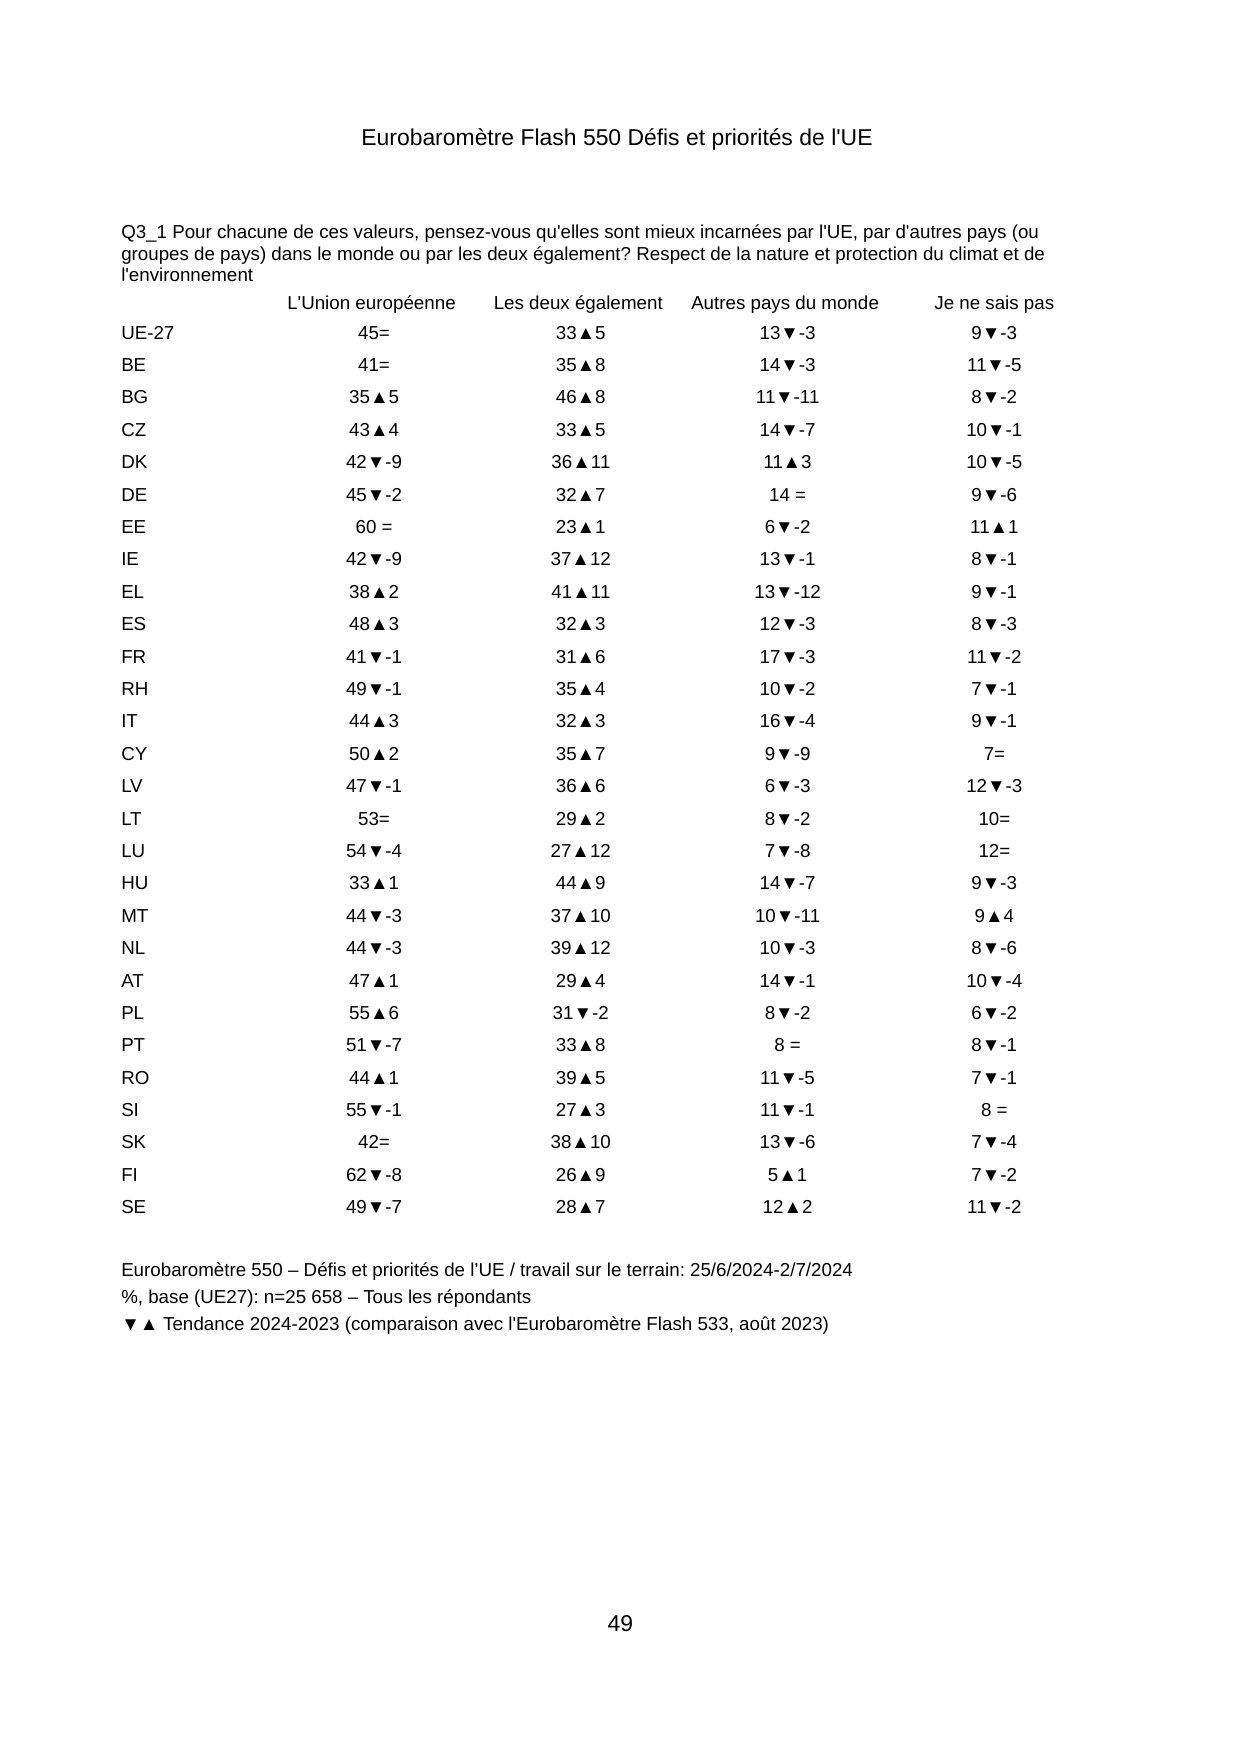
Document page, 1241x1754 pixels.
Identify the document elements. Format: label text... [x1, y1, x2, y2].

table_cell 6▼-2 [684, 510, 891, 543]
table_cell PT [118, 1029, 194, 1061]
table_cell 14▼-3 [684, 349, 891, 381]
table_cell 6▼-2 [891, 996, 1097, 1029]
table_cell ES [118, 608, 194, 640]
table_cell 12▲2 [684, 1191, 891, 1223]
table_cell [194, 543, 270, 575]
table_cell 13▼-6 [684, 1126, 891, 1158]
table_cell IT [118, 705, 194, 737]
table_cell 9▲4 [891, 899, 1097, 932]
table_cell 11▼-5 [684, 1061, 891, 1093]
table_cell [194, 316, 270, 348]
table_cell 7▼-1 [891, 1061, 1097, 1093]
table_cell 29▲2 [477, 802, 684, 834]
table_cell 11▲3 [684, 446, 891, 478]
table_cell LT [118, 802, 194, 834]
table_cell 14▼-1 [684, 964, 891, 996]
table_cell 42= [270, 1126, 477, 1158]
table_cell [194, 1094, 270, 1126]
table_cell Autres pays du monde [684, 289, 891, 316]
table_cell 33▲1 [270, 867, 477, 899]
table_cell 39▲12 [477, 932, 684, 964]
table_cell MT [118, 899, 194, 932]
table_cell [194, 1191, 270, 1223]
table_cell 51▼-7 [270, 1029, 477, 1061]
table_cell 7▼-4 [891, 1126, 1097, 1158]
table_header Q3_1 Pour chacune de ces valeurs, pensez-vous qu'elles sont mieux incarnées par l'UE, par d'autres pays (ou groupes de pays) dans le monde ou par les deux également? Respect de la nature et protection du climat et de l'environnement [118, 218, 1097, 289]
table_cell 38▲2 [270, 575, 477, 608]
table_cell 11▲1 [891, 510, 1097, 543]
table_cell [194, 1061, 270, 1093]
table_cell 42▼-9 [270, 446, 477, 478]
table_cell 35▲8 [477, 349, 684, 381]
table_cell 8▼-3 [891, 608, 1097, 640]
table_cell [891, 1223, 1097, 1256]
table_cell 55▼-1 [270, 1094, 477, 1126]
table_cell BG [118, 381, 194, 413]
table_cell [194, 802, 270, 834]
table_cell 45= [270, 316, 477, 348]
table_cell 8▼-6 [891, 932, 1097, 964]
table_cell RH [118, 673, 194, 705]
table_cell 11▼-5 [891, 349, 1097, 381]
table_cell HU [118, 867, 194, 899]
table_cell 12= [891, 834, 1097, 867]
table_cell [194, 640, 270, 672]
table_cell 29▲4 [477, 964, 684, 996]
table_cell [194, 899, 270, 932]
table_cell Eurobaromètre 550 – Défis et priorités de l’UE / travail sur le terrain: 25/6/2024-2/7/2024 [118, 1256, 1097, 1283]
table_cell 44▼-3 [270, 932, 477, 964]
table_cell 44▲1 [270, 1061, 477, 1093]
table_cell 37▲12 [477, 543, 684, 575]
table_cell PL [118, 996, 194, 1029]
table_cell [194, 964, 270, 996]
table_cell [194, 996, 270, 1029]
table_cell ▼▲ Tendance 2024-2023 (comparaison avec l'Eurobaromètre Flash 533, août 2023) [118, 1310, 1097, 1338]
table_cell AT [118, 964, 194, 996]
table_cell 46▲8 [477, 381, 684, 413]
table_cell 60 = [270, 510, 477, 543]
table_cell [194, 510, 270, 543]
table_cell 10= [891, 802, 1097, 834]
table_cell 10▼-4 [891, 964, 1097, 996]
table_cell Les deux également [477, 289, 684, 316]
table_cell 54▼-4 [270, 834, 477, 867]
table_cell 9▼-6 [891, 478, 1097, 510]
table_cell 12▼-3 [891, 770, 1097, 802]
table_cell 14▼-7 [684, 413, 891, 446]
table_cell 44▼-3 [270, 899, 477, 932]
table_cell FI [118, 1158, 194, 1191]
table_cell LU [118, 834, 194, 867]
table_cell [194, 1029, 270, 1061]
table_cell 10▼-3 [684, 932, 891, 964]
table_cell 9▼-1 [891, 705, 1097, 737]
table_cell 47▼-1 [270, 770, 477, 802]
table_cell [194, 575, 270, 608]
table_cell 44▲9 [477, 867, 684, 899]
table_cell LV [118, 770, 194, 802]
table_cell [194, 705, 270, 737]
table_cell 53= [270, 802, 477, 834]
table_cell 8▼-1 [891, 543, 1097, 575]
table_cell IE [118, 543, 194, 575]
table_cell Je ne sais pas [891, 289, 1097, 316]
table_cell 35▲4 [477, 673, 684, 705]
table_cell 11▼-2 [891, 1191, 1097, 1223]
table_cell 13▼-12 [684, 575, 891, 608]
table_cell [194, 413, 270, 446]
table_cell 50▲2 [270, 737, 477, 769]
table_cell 9▼-9 [684, 737, 891, 769]
table_cell CZ [118, 413, 194, 446]
table_cell [194, 737, 270, 769]
table_cell [194, 932, 270, 964]
table_cell 43▲4 [270, 413, 477, 446]
table_cell 49▼-7 [270, 1191, 477, 1223]
table_cell 27▲12 [477, 834, 684, 867]
table_cell 49▼-1 [270, 673, 477, 705]
table_cell [194, 289, 270, 316]
table_cell SK [118, 1126, 194, 1158]
table_cell 11▼-1 [684, 1094, 891, 1126]
table_cell 55▲6 [270, 996, 477, 1029]
table_cell 11▼-2 [891, 640, 1097, 672]
table_cell 33▲8 [477, 1029, 684, 1061]
table_cell 44▲3 [270, 705, 477, 737]
table_cell %, base (UE27): n=25 658 – Tous les répondants [118, 1283, 1097, 1310]
table_cell 9▼-3 [891, 867, 1097, 899]
table_cell 32▲3 [477, 705, 684, 737]
table_cell 8▼-2 [684, 802, 891, 834]
table_cell 14▼-7 [684, 867, 891, 899]
table_cell RO [118, 1061, 194, 1093]
table_cell 10▼-11 [684, 899, 891, 932]
table_cell 45▼-2 [270, 478, 477, 510]
table_cell 8 = [891, 1094, 1097, 1126]
table_cell 23▲1 [477, 510, 684, 543]
table_cell 17▼-3 [684, 640, 891, 672]
table_cell UE-27 [118, 316, 194, 348]
table_cell DE [118, 478, 194, 510]
table_cell 8▼-2 [891, 381, 1097, 413]
table_cell 8 = [684, 1029, 891, 1061]
table_cell 41▲11 [477, 575, 684, 608]
table_cell 36▲11 [477, 446, 684, 478]
table_cell FR [118, 640, 194, 672]
table_cell 42▼-9 [270, 543, 477, 575]
table_cell [684, 1223, 891, 1256]
table_cell 28▲7 [477, 1191, 684, 1223]
table_cell SI [118, 1094, 194, 1126]
table_cell [270, 1223, 477, 1256]
table_cell [194, 608, 270, 640]
table_cell 13▼-3 [684, 316, 891, 348]
table_cell 12▼-3 [684, 608, 891, 640]
table_cell 7▼-1 [891, 673, 1097, 705]
table_cell 10▼-5 [891, 446, 1097, 478]
table_cell 39▲5 [477, 1061, 684, 1093]
table_cell 31▲6 [477, 640, 684, 672]
table_cell 37▲10 [477, 899, 684, 932]
table_cell 10▼-1 [891, 413, 1097, 446]
table_cell [194, 1126, 270, 1158]
table_cell 38▲10 [477, 1126, 684, 1158]
table_cell 16▼-4 [684, 705, 891, 737]
table_cell L'Union européenne [270, 289, 477, 316]
table_cell 35▲5 [270, 381, 477, 413]
table_cell 47▲1 [270, 964, 477, 996]
table_cell 36▲6 [477, 770, 684, 802]
table_cell 9▼-3 [891, 316, 1097, 348]
table_cell 8▼-2 [684, 996, 891, 1029]
table_cell 6▼-3 [684, 770, 891, 802]
table_cell [194, 770, 270, 802]
table_cell CY [118, 737, 194, 769]
table_cell 7= [891, 737, 1097, 769]
table_cell 41= [270, 349, 477, 381]
table_cell 7▼-8 [684, 834, 891, 867]
table_cell BE [118, 349, 194, 381]
table_cell 13▼-1 [684, 543, 891, 575]
table_cell [194, 1158, 270, 1191]
table_cell 33▲5 [477, 413, 684, 446]
table_cell 7▼-2 [891, 1158, 1097, 1191]
table_cell 27▲3 [477, 1094, 684, 1126]
table_cell 62▼-8 [270, 1158, 477, 1191]
table_cell 35▲7 [477, 737, 684, 769]
table_cell 14 = [684, 478, 891, 510]
table_cell 9▼-1 [891, 575, 1097, 608]
table_cell 33▲5 [477, 316, 684, 348]
table_cell NL [118, 932, 194, 964]
table_cell [194, 381, 270, 413]
table_cell 32▲7 [477, 478, 684, 510]
table_cell [194, 673, 270, 705]
table_cell [194, 1223, 270, 1256]
table_cell EL [118, 575, 194, 608]
table_cell [194, 867, 270, 899]
table_cell 31▼-2 [477, 996, 684, 1029]
table_cell [194, 349, 270, 381]
table_cell 8▼-1 [891, 1029, 1097, 1061]
table_cell EE [118, 510, 194, 543]
table_cell 48▲3 [270, 608, 477, 640]
table_cell [118, 289, 194, 316]
table_cell 10▼-2 [684, 673, 891, 705]
table_cell 32▲3 [477, 608, 684, 640]
table_cell 5▲1 [684, 1158, 891, 1191]
table_cell [118, 1223, 194, 1256]
table_cell 11▼-11 [684, 381, 891, 413]
table_cell [194, 478, 270, 510]
table_cell DK [118, 446, 194, 478]
table_cell 26▲9 [477, 1158, 684, 1191]
table_cell [194, 834, 270, 867]
table_cell 41▼-1 [270, 640, 477, 672]
table_cell [477, 1223, 684, 1256]
table_cell SE [118, 1191, 194, 1223]
table_cell [194, 446, 270, 478]
